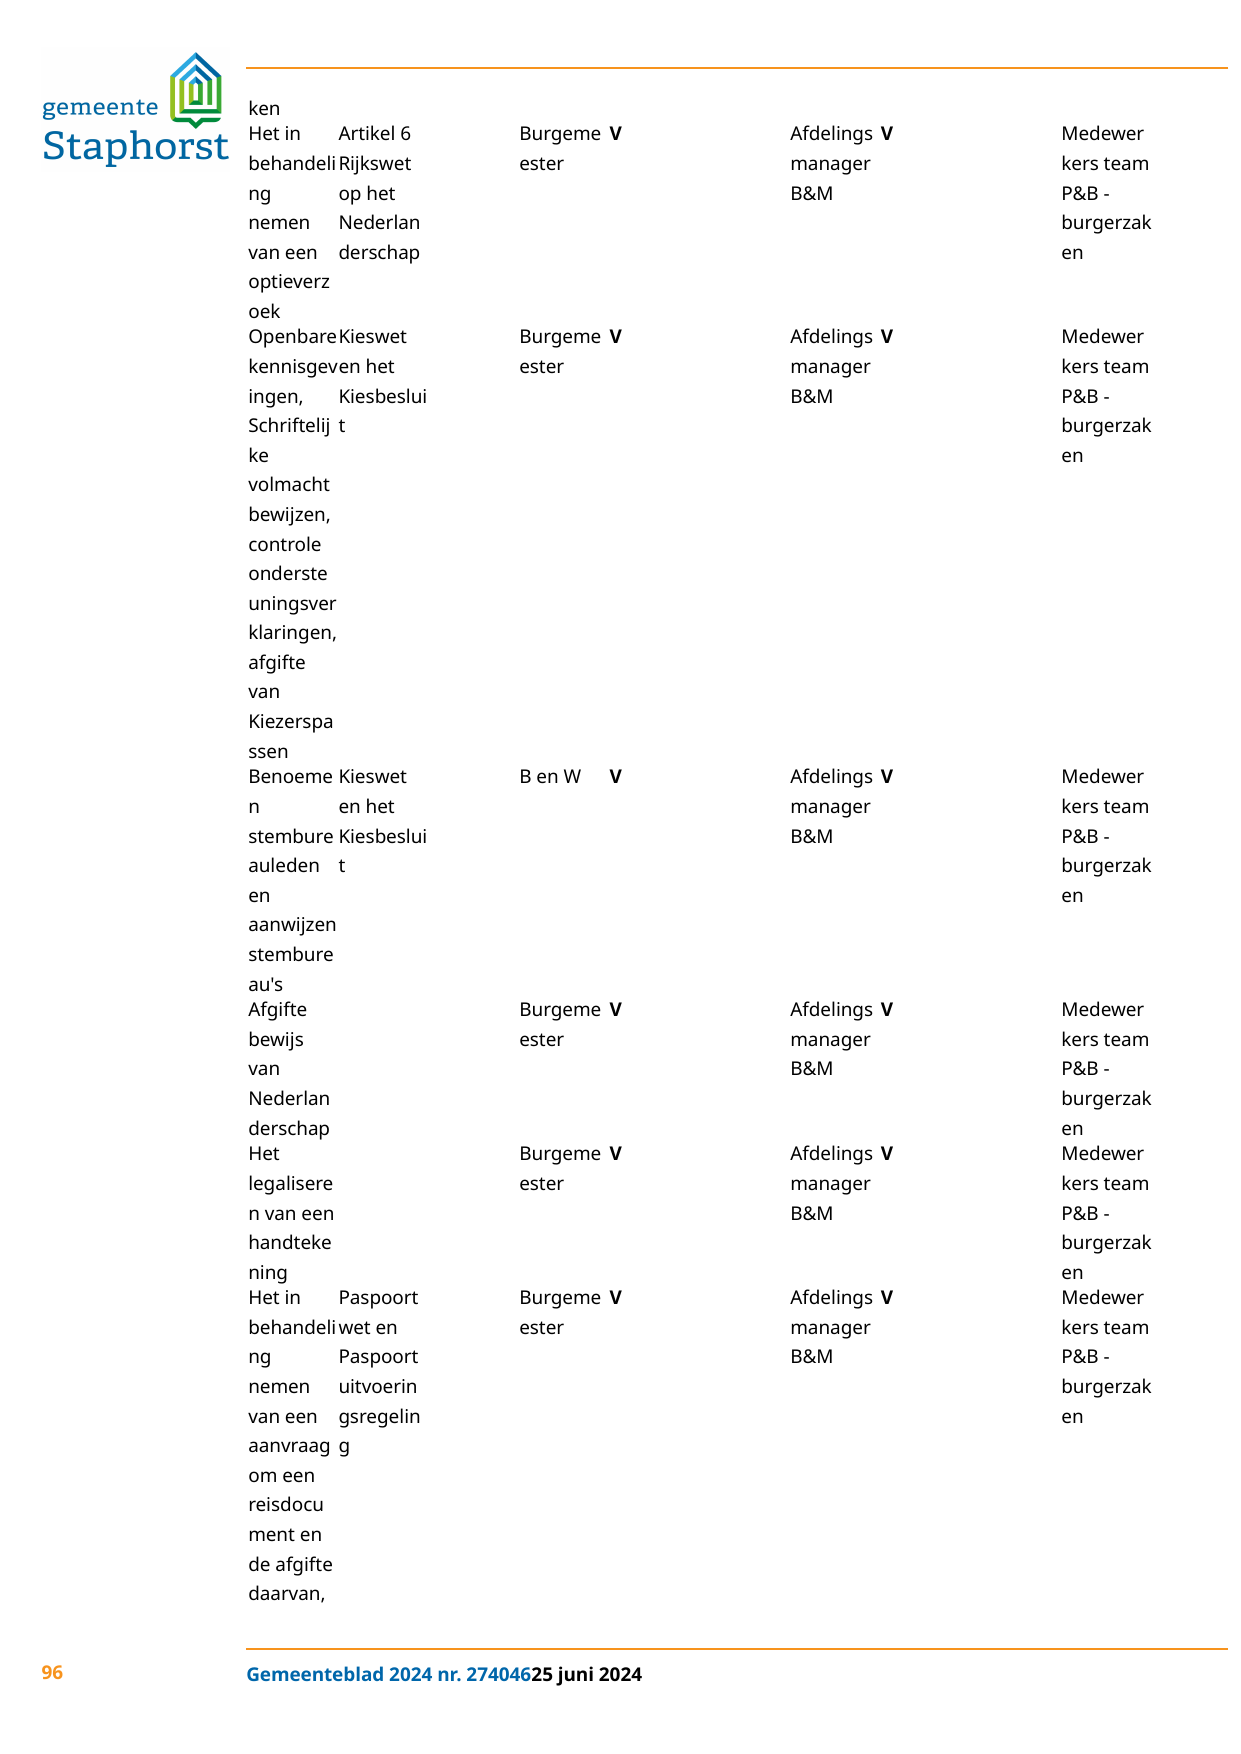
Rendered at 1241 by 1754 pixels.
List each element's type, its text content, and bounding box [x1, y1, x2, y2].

table_cell Afdelingsmanager B&M [790, 324, 881, 764]
table_cell Het in behandeling nemen van een optieverzoek [248, 121, 338, 324]
picture [41, 47, 231, 172]
table_cell [971, 1141, 1061, 1284]
table_cell [700, 764, 790, 996]
table_cell [971, 996, 1061, 1141]
table_cell ken [248, 95, 338, 121]
table_cell [429, 764, 519, 996]
table_cell V [881, 1285, 971, 1606]
table_cell [338, 95, 429, 121]
table_cell [1061, 95, 1152, 121]
table_cell [429, 996, 519, 1141]
table_cell Burgemeester [519, 996, 609, 1141]
table_cell [700, 95, 790, 121]
table_cell [519, 95, 609, 121]
table_cell V [881, 324, 971, 764]
table_cell [790, 95, 881, 121]
table_cell Burgemeester [519, 121, 609, 324]
table_cell V [881, 996, 971, 1141]
table_cell B en W [519, 764, 609, 996]
table_cell Openbare kennisgevingen, Schriftelijke volmachtbewijzen, controle ondersteuningsverklaringen, afgifte van Kiezerspassen [248, 324, 338, 764]
table_cell V [609, 1141, 700, 1284]
table_cell [429, 1141, 519, 1284]
table_cell V [609, 121, 700, 324]
table_cell [971, 1285, 1061, 1606]
table_cell Kieswet en het Kiesbesluit [338, 764, 429, 996]
table_cell [429, 95, 519, 121]
table_cell Benoemen stembureauleden en aanwijzen stembureau's [248, 764, 338, 996]
table_cell Burgemeester [519, 324, 609, 764]
table_cell [881, 95, 971, 121]
table_cell V [881, 1141, 971, 1284]
table_cell Afdelingsmanager B&M [790, 764, 881, 996]
table_cell Medewerkers team P&B - burgerzaken [1061, 121, 1152, 324]
table_cell V [881, 764, 971, 996]
table_cell [971, 121, 1061, 324]
table_cell V [609, 996, 700, 1141]
table_cell [338, 1141, 429, 1284]
table_cell [609, 95, 700, 121]
table_cell [971, 324, 1061, 764]
table_cell [700, 121, 790, 324]
table_cell [700, 1141, 790, 1284]
table_cell Het legaliseren van een handtekening [248, 1141, 338, 1284]
table_cell V [881, 121, 971, 324]
table_cell Afdelingsmanager B&M [790, 1285, 881, 1606]
table_cell Afgifte bewijs van Nederlanderschap [248, 996, 338, 1141]
table_cell Paspoortwet en Paspoortuitvoeringsregeling [338, 1285, 429, 1606]
table_cell [700, 1285, 790, 1606]
table_cell Kieswet en het Kiesbesluit [338, 324, 429, 764]
table_cell V [609, 324, 700, 764]
table_cell Afdelingsmanager B&M [790, 1141, 881, 1284]
table_cell [429, 121, 519, 324]
table_cell Medewerkers team P&B - burgerzaken [1061, 764, 1152, 996]
table_cell Artikel 6 Rijkswet op het Nederlanderschap [338, 121, 429, 324]
table_cell [429, 1285, 519, 1606]
table_cell Medewerkers team P&B - burgerzaken [1061, 996, 1152, 1141]
table_cell Het in behandeling nemen van een aanvraag om een reisdocument en de afgifte daarvan, [248, 1285, 338, 1606]
table_cell Burgemeester [519, 1141, 609, 1284]
table_cell [971, 764, 1061, 996]
table_cell [700, 996, 790, 1141]
table_cell V [609, 1285, 700, 1606]
table_cell Burgemeester [519, 1285, 609, 1606]
table_cell Medewerkers team P&B - burgerzaken [1061, 1285, 1152, 1606]
table_cell Afdelingsmanager B&M [790, 121, 881, 324]
table_cell [338, 996, 429, 1141]
table_cell V [609, 764, 700, 996]
table_cell Medewerkers team P&B - burgerzaken [1061, 324, 1152, 764]
table_cell Afdelingsmanager B&M [790, 996, 881, 1141]
table_cell [429, 324, 519, 764]
table_cell [700, 324, 790, 764]
table_cell Medewerkers team P&B - burgerzaken [1061, 1141, 1152, 1284]
table_cell [971, 95, 1061, 121]
